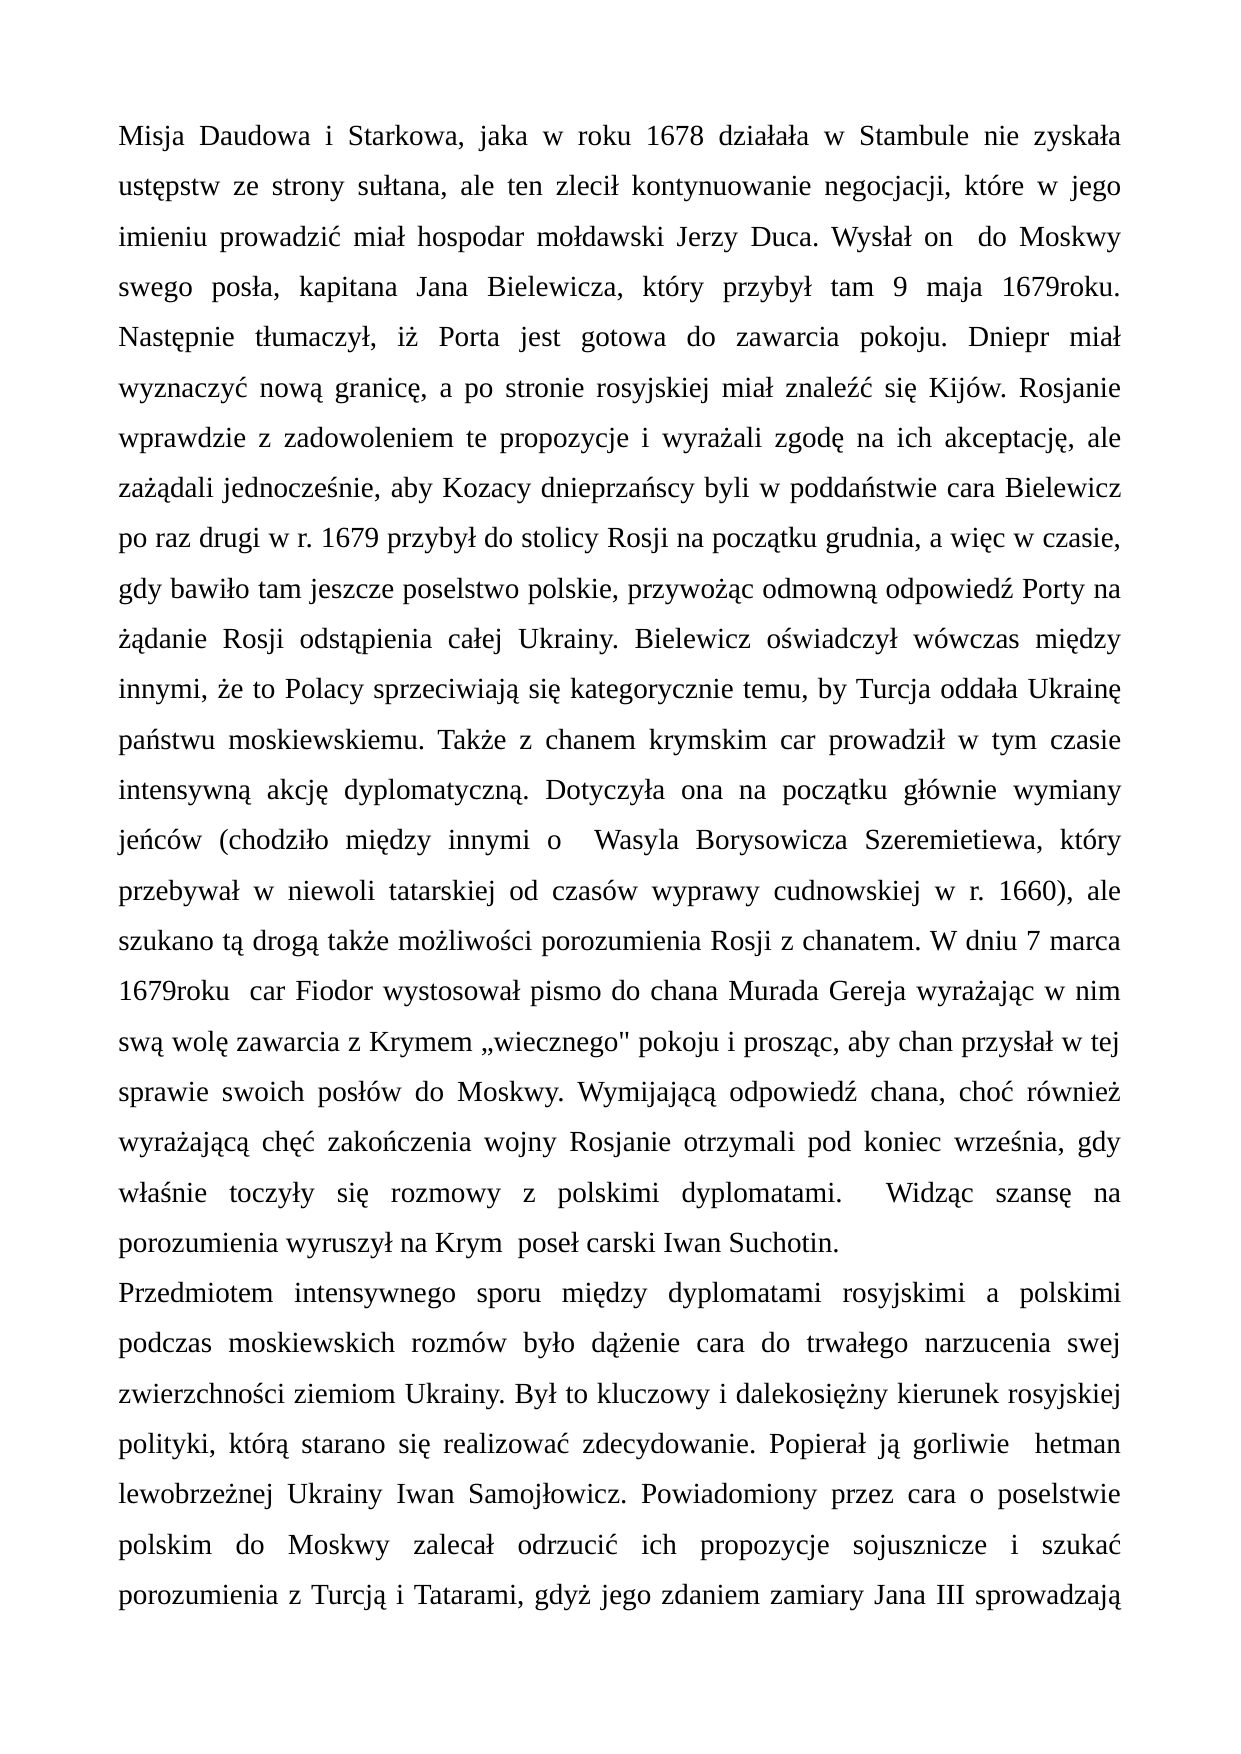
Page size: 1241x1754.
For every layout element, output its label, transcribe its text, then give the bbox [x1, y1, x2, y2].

text Misja Daudowa i Starkowa, jaka w roku 1678 działała w Stambule nie zyskała ustępstw ze strony sułtana, ale ten zlecił kontynuowanie negocjacji, które w jego imieniu prowadzić miał hospodar mołdawski Jerzy Duca. Wysłał on do Moskwy swego posła, kapitana Jana Bielewicza, który przybył tam 9 maja 1679roku. Następnie tłumaczył, iż Porta jest gotowa do zawarcia pokoju. Dniepr miał wyznaczyć nową granicę, a po stronie rosyjskiej miał znaleźć się Kijów. Rosjanie wprawdzie z zadowoleniem te propozycje i wyrażali zgodę na ich akceptację, ale zażądali jednocześnie, aby Kozacy dnieprzańscy byli w poddaństwie cara Bielewicz po raz drugi w r. 1679 przybył do stolicy Rosji na początku grudnia, a więc w czasie, gdy bawiło tam jeszcze poselstwo polskie, przywożąc odmowną odpowiedź Porty na żądanie Rosji odstąpienia całej Ukrainy. Bielewicz oświadczył wówczas między innymi, że to Polacy sprzeciwiają się kategorycznie temu, by Turcja oddała Ukrainę państwu moskiewskiemu. Także z chanem krymskim car prowadził w tym czasie intensywną akcję dyplomatyczną. Dotyczyła ona na początku głównie wymiany jeńców (chodziło między innymi o Wasyla Borysowicza Szeremietiewa, który przebywał w niewoli tatarskiej od czasów wyprawy cudnowskiej w r. 1660), ale szukano tą drogą także możliwości porozumienia Rosji z chanatem. W dniu 7 marca 1679roku car Fiodor wystosował pismo do chana Murada Gereja wyrażając w nim swą wolę zawarcia z Krymem „wiecznego" pokoju i prosząc, aby chan przysłał w tej sprawie swoich posłów do Moskwy. Wymijającą odpowiedź chana, choć również wyrażającą chęć zakończenia wojny Rosjanie otrzymali pod koniec września, gdy właśnie toczyły się rozmowy z polskimi dyplomatami. Widząc szansę na porozumienia wyruszył na Krym poseł carski Iwan Suchotin. [118, 118, 1122, 1258]
text Przedmiotem intensywnego sporu między dyplomatami rosyjskimi a polskimi podczas moskiewskich rozmów było dążenie cara do trwałego narzucenia swej zwierzchności ziemiom Ukrainy. Był to kluczowy i dalekosiężny kierunek rosyjskiej polityki, którą starano się realizować zdecydowanie. Popierał ją gorliwie hetman lewobrzeżnej Ukrainy Iwan Samojłowicz. Powiadomiony przez cara o poselstwie polskim do Moskwy zalecał odrzucić ich propozycje sojusznicze i szukać porozumienia z Turcją i Tatarami, gdyż jego zdaniem zamiary Jana III sprowadzają [118, 1275, 1122, 1611]
